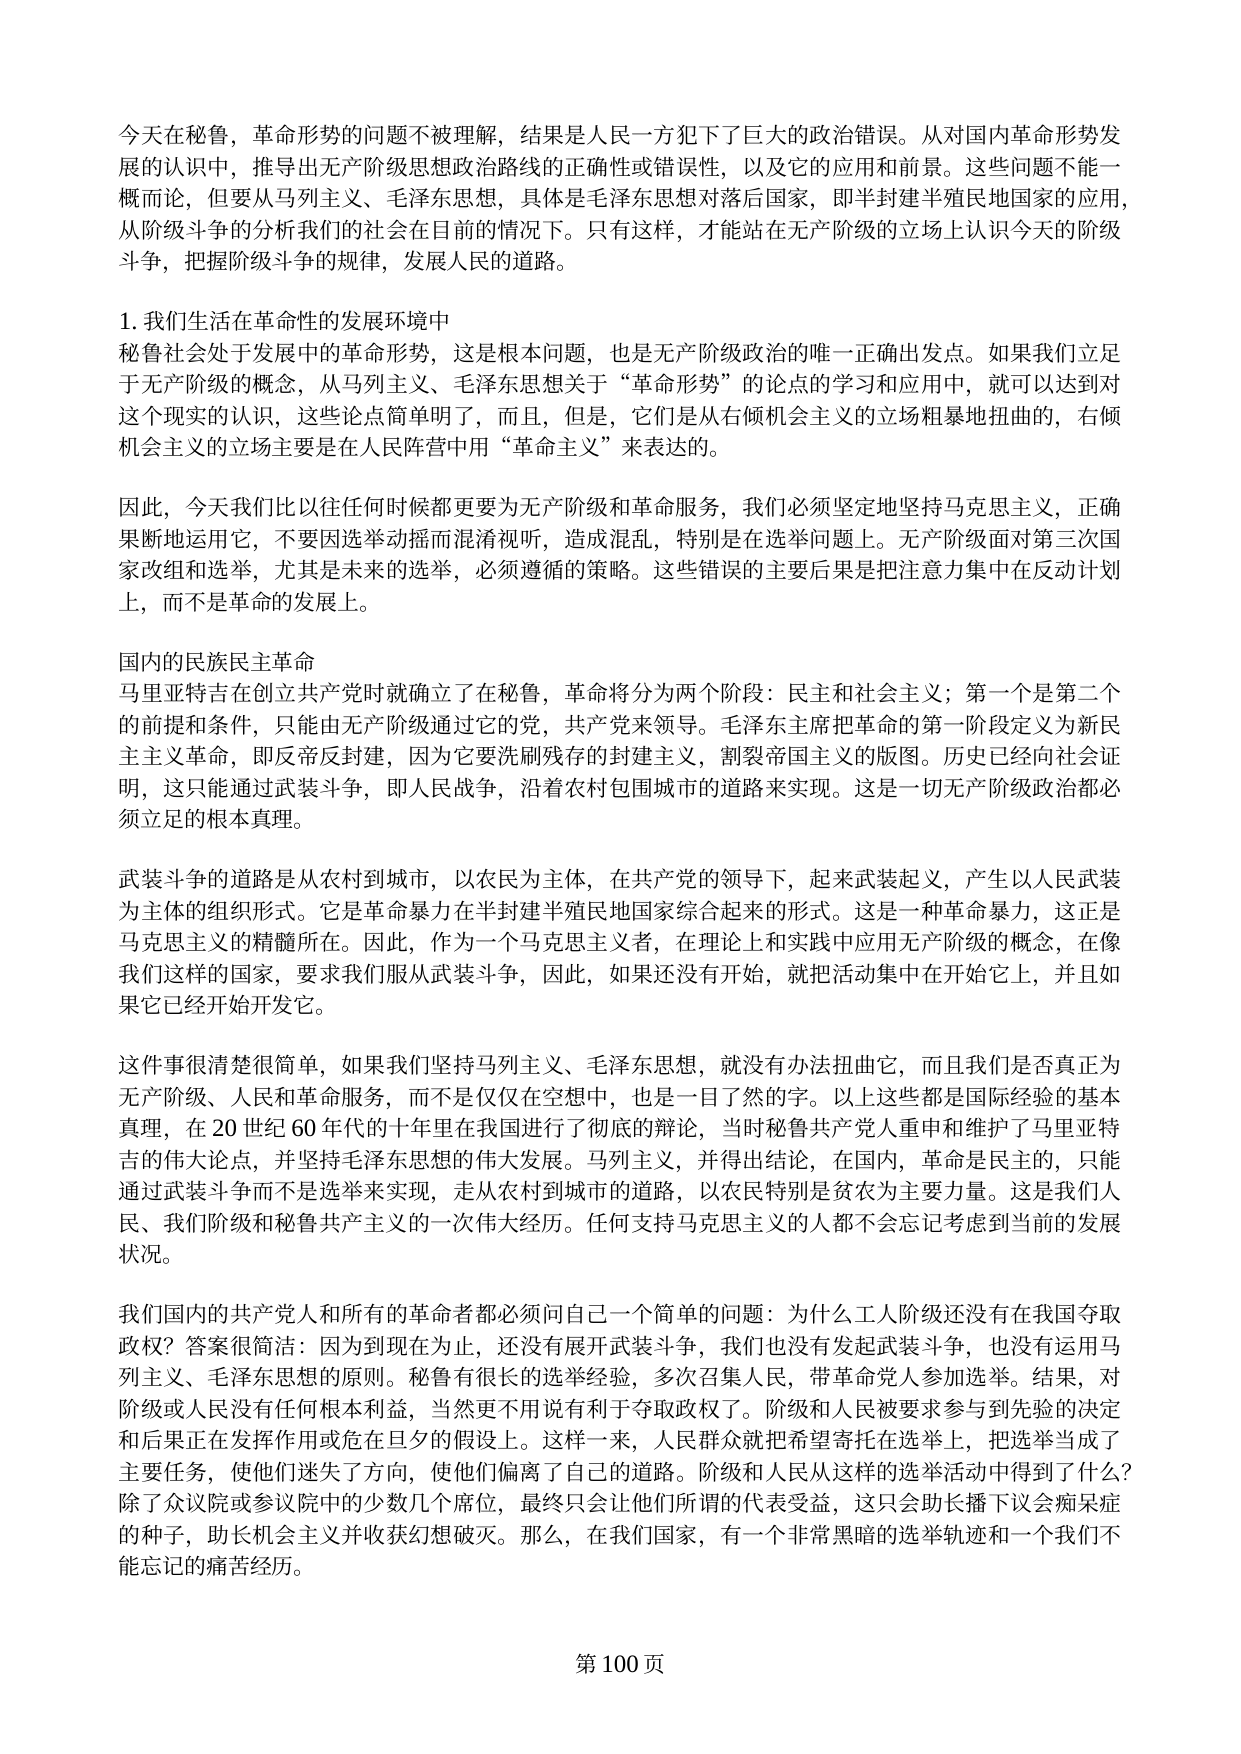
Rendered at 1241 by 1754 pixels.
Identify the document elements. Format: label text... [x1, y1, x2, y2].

text 因此，今天我们比以往任何时候都更要为无产阶级和革命服务，我们必须坚定地坚持马克思主义，正确果断地运用它，不要因选举动摇而混淆视听，造成混乱，特别是在选举问题上。无产阶级面对第三次国家改组和选举，尤其是未来的选举，必须遵循的策略。这些错误的主要后果是把注意力集中在反动计划上，而不是革命的发展上。 [118, 491, 1122, 616]
text 我们国内的共产党人和所有的革命者都必须问自己一个简单的问题：为什么工人阶级还没有在我国夺取政权？答案很简洁：因为到现在为止，还没有展开武装斗争，我们也没有发起武装斗争，也没有运用马列主义、毛泽东思想的原则。秘鲁有很长的选举经验，多次召集人民，带革命党人参加选举。结果，对阶级或人民没有任何根本利益，当然更不用说有利于夺取政权了。阶级和人民被要求参与到先验的决定和后果正在发挥作用或危在旦夕的假设上。这样一来，人民群众就把希望寄托在选举上，把选举当成了主要任务，使他们迷失了方向，使他们偏离了自己的道路。阶级和人民从这样的选举活动中得到了什么？除了众议院或参议院中的少数几个席位，最终只会让他们所谓的代表受益，这只会助长播下议会痴呆症的种子，助长机会主义并收获幻想破灭。那么，在我们国家，有一个非常黑暗的选举轨迹和一个我们不能忘记的痛苦经历。 [118, 1298, 1122, 1581]
text 今天在秘鲁，革命形势的问题不被理解，结果是人民一方犯下了巨大的政治错误。从对国内革命形势发展的认识中，推导出无产阶级思想政治路线的正确性或错误性，以及它的应用和前景。这些问题不能一概而论，但要从马列主义、毛泽东思想，具体是毛泽东思想对落后国家，即半封建半殖民地国家的应用，从阶级斗争的分析我们的社会在目前的情况下。只有这样，才能站在无产阶级的立场上认识今天的阶级斗争，把握阶级斗争的规律，发展人民的道路。 [118, 118, 1122, 276]
text 1. 我们生活在革命性的发展环境中 [118, 304, 1122, 336]
text 国内的民族民主革命 [118, 645, 1122, 677]
text 武装斗争的道路是从农村到城市，以农民为主体，在共产党的领导下，起来武装起义，产生以人民武装为主体的组织形式。它是革命暴力在半封建半殖民地国家综合起来的形式。这是一种革命暴力，这正是马克思主义的精髓所在。因此，作为一个马克思主义者，在理论上和实践中应用无产阶级的概念，在像我们这样的国家，要求我们服从武装斗争，因此，如果还没有开始，就把活动集中在开始它上，并且如果它已经开始开发它。 [118, 863, 1122, 1020]
text 马里亚特吉在创立共产党时就确立了在秘鲁，革命将分为两个阶段：民主和社会主义；第一个是第二个的前提和条件，只能由无产阶级通过它的党，共产党来领导。毛泽东主席把革命的第一阶段定义为新民主主义革命，即反帝反封建，因为它要洗刷残存的封建主义，割裂帝国主义的版图。历史已经向社会证明，这只能通过武装斗争，即人民战争，沿着农村包围城市的道路来实现。这是一切无产阶级政治都必须立足的根本真理。 [118, 677, 1122, 834]
text 秘鲁社会处于发展中的革命形势，这是根本问题，也是无产阶级政治的唯一正确出发点。如果我们立足于无产阶级的概念，从马列主义、毛泽东思想关于“革命形势”的论点的学习和应用中，就可以达到对这个现实的认识，这些论点简单明了，而且，但是，它们是从右倾机会主义的立场粗暴地扭曲的，右倾机会主义的立场主要是在人民阵营中用“革命主义”来表达的。 [118, 336, 1122, 462]
text 这件事很清楚很简单，如果我们坚持马列主义、毛泽东思想，就没有办法扭曲它，而且我们是否真正为无产阶级、人民和革命服务，而不是仅仅在空想中，也是一目了然的字。以上这些都是国际经验的基本真理，在20世纪60年代的十年里在我国进行了彻底的辩论，当时秘鲁共产党人重申和维护了马里亚特吉的伟大论点，并坚持毛泽东思想的伟大发展。马列主义，并得出结论，在国内，革命是民主的，只能通过武装斗争而不是选举来实现，走从农村到城市的道路，以农民特别是贫农为主要力量。这是我们人民、我们阶级和秘鲁共产主义的一次伟大经历。任何支持马克思主义的人都不会忘记考虑到当前的发展状况。 [118, 1049, 1122, 1269]
